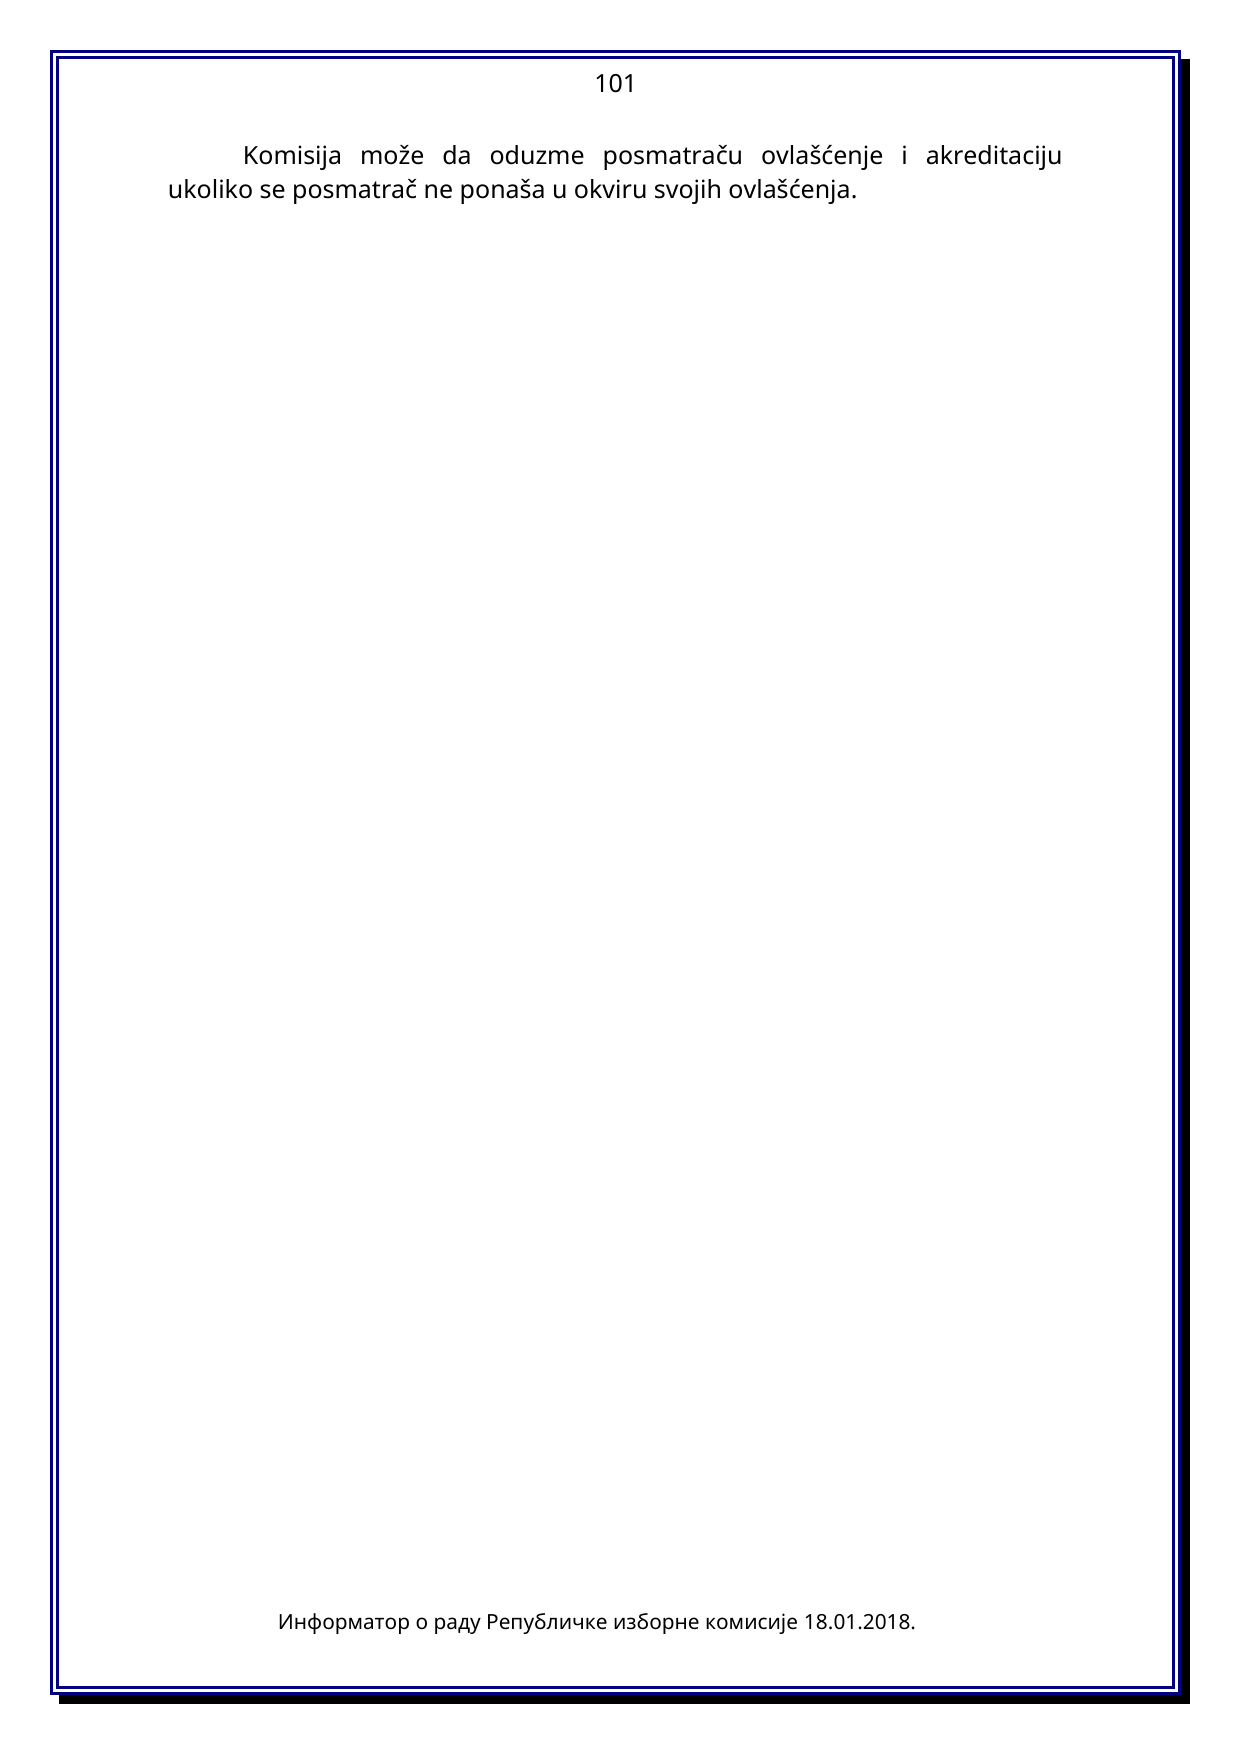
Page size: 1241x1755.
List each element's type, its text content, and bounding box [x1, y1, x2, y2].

text Komisija može da oduzme posmatraču ovlašćenje i akreditaciju ukoliko se posmatrač ne ponaša u okviru svojih ovlašćenja. [168, 138, 1063, 206]
